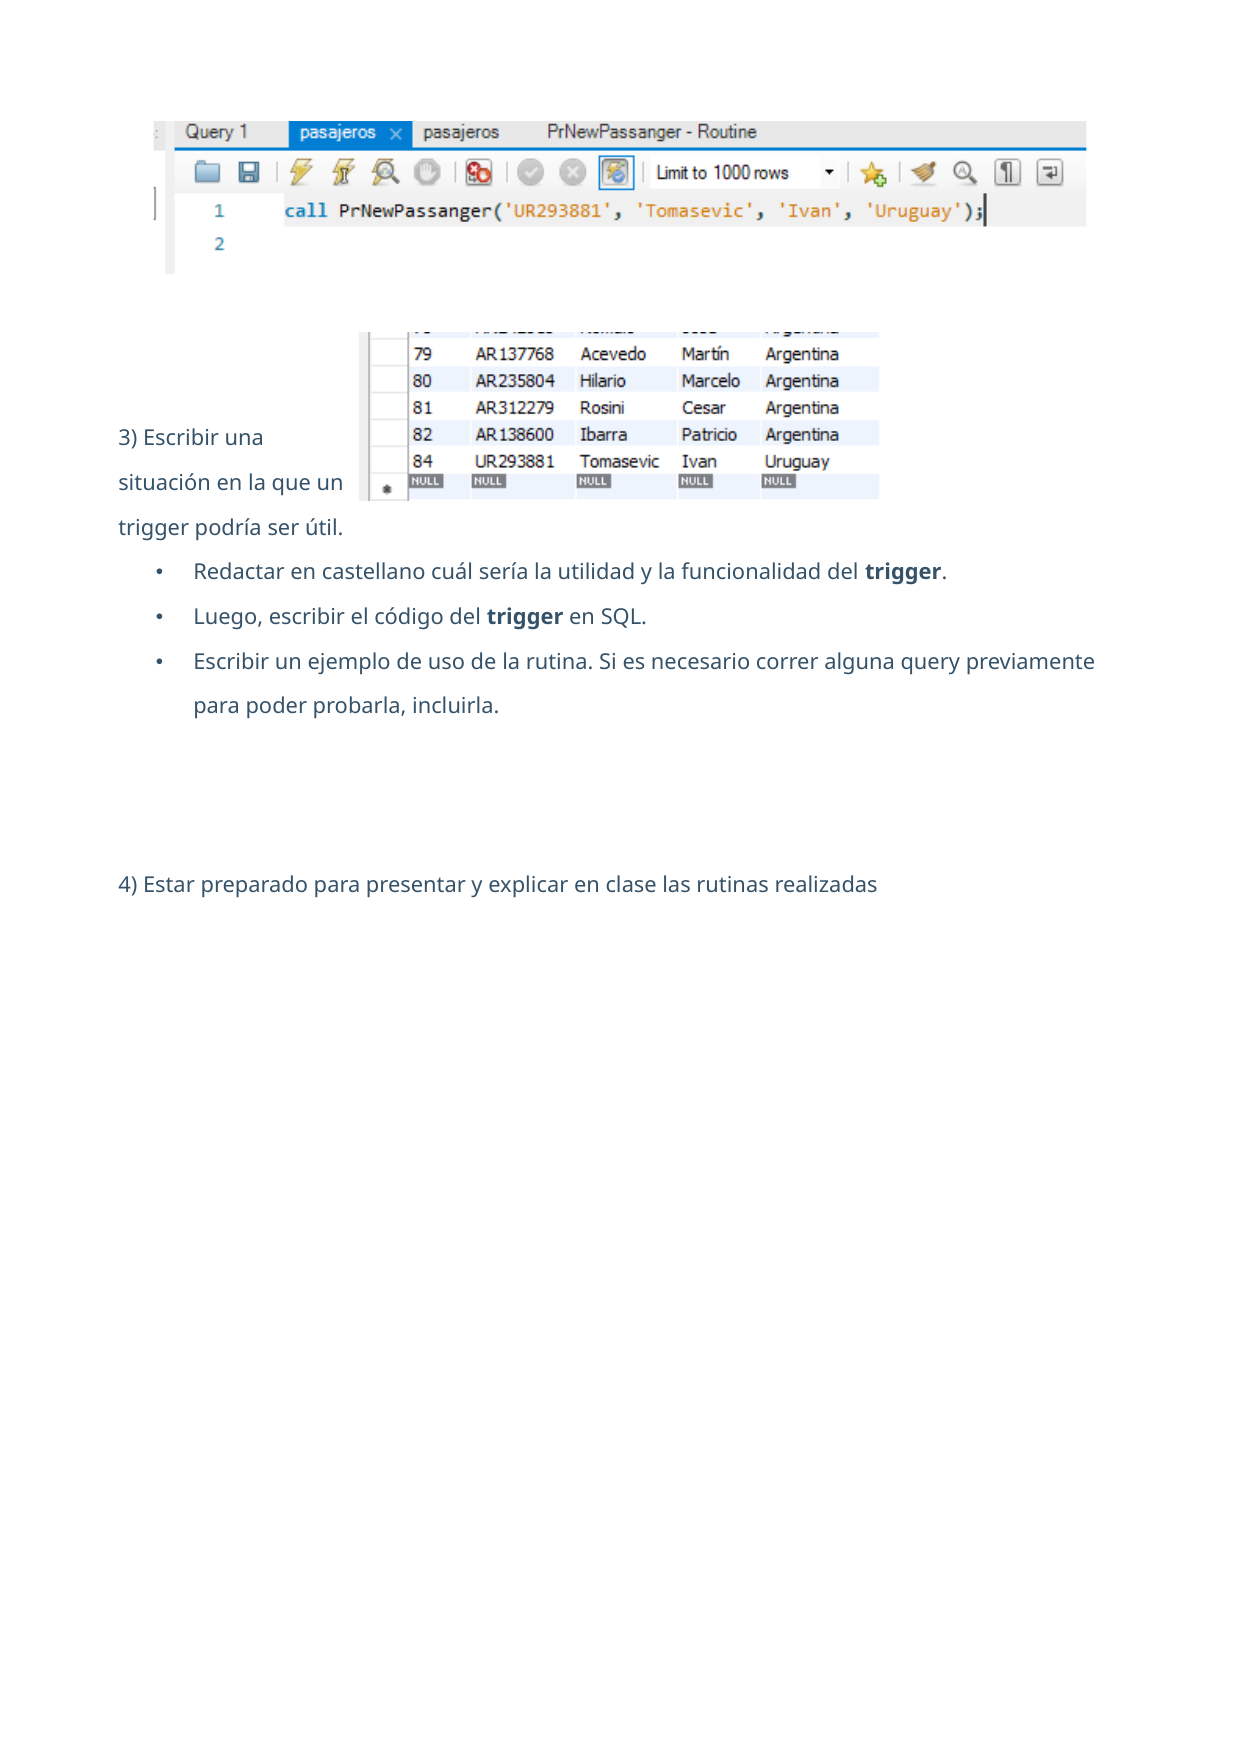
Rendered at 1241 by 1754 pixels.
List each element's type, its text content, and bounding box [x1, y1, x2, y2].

text 4) Estar preparado para presentar y explicar en clase las rutinas realizadas [118, 869, 1122, 899]
list Luego, escribir el código del trigger en SQL. [156, 601, 1122, 631]
list Redactar en castellano cuál sería la utilidad y la funcionalidad del trigger. [156, 556, 1122, 586]
list Escribir un ejemplo de uso de la rutina. Si es necesario correr alguna query previamente para poder probarla, incluirla. [156, 646, 1122, 720]
picture [356, 332, 884, 501]
text 3) Escribir una situación en la que un trigger podría ser útil. [118, 422, 1122, 541]
picture [153, 121, 1087, 274]
